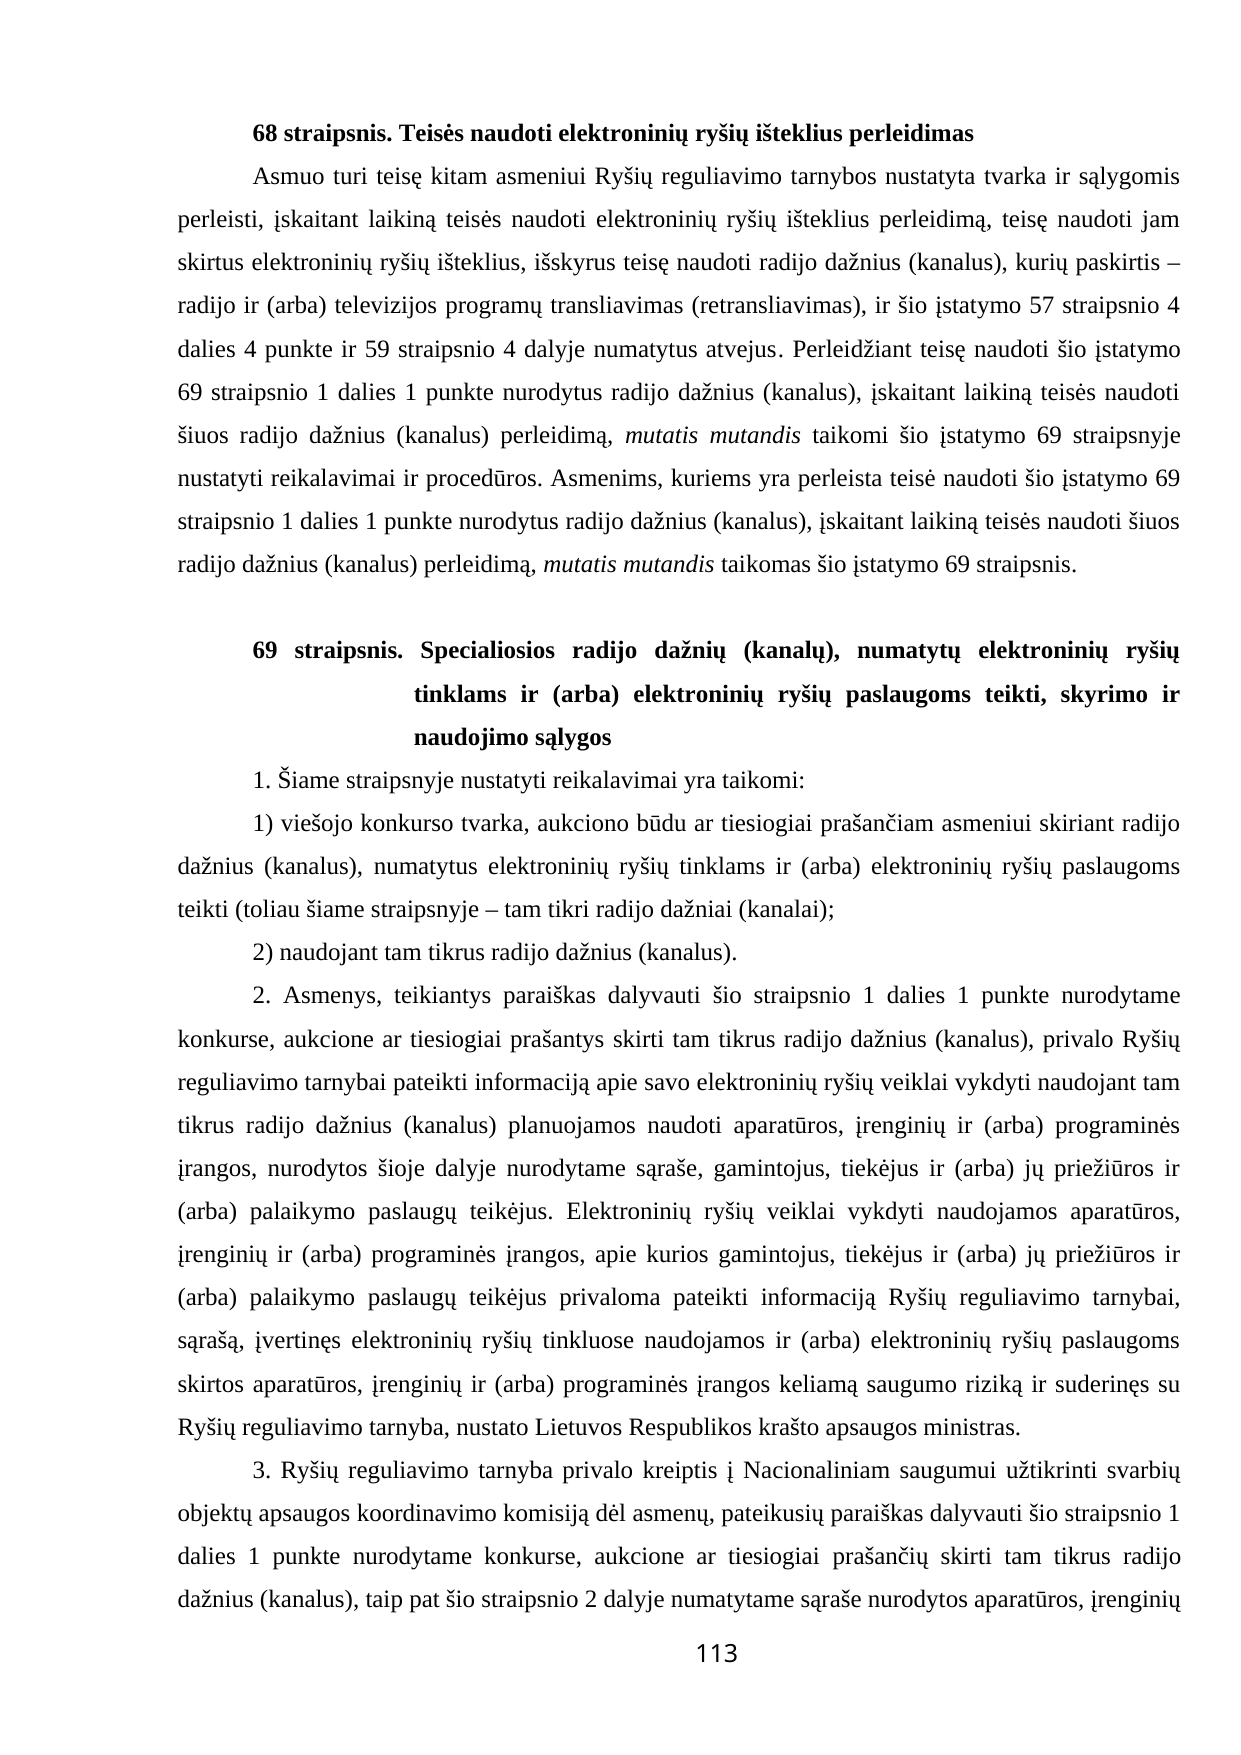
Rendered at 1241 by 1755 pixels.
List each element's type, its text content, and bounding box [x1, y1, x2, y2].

text 1. Šiame straipsnyje nustatyti reikalavimai yra taikomi: [177, 765, 1181, 794]
text 2) naudojant tam tikrus radijo dažnius (kanalus). [177, 937, 1181, 966]
text Asmuo turi teisę kitam asmeniui Ryšių reguliavimo tarnybos nustatyta tvarka ir sąlygomis perleisti, įskaitant laikiną teisės naudoti elektroninių ryšių išteklius perleidimą, teisę naudoti jam skirtus elektroninių ryšių išteklius, išskyrus teisę naudoti radijo dažnius (kanalus), kurių paskirtis – radijo ir (arba) televizijos programų transliavimas (retransliavimas), ir šio įstatymo 57 straipsnio 4 dalies 4 punkte ir 59 straipsnio 4 dalyje numatytus atvejus. Perleidžiant teisę naudoti šio įstatymo 69 straipsnio 1 dalies 1 punkte nurodytus radijo dažnius (kanalus), įskaitant laikiną teisės naudoti šiuos radijo dažnius (kanalus) perleidimą, mutatis mutandis taikomi šio įstatymo 69 straipsnyje nustatyti reikalavimai ir procedūros. Asmenims, kuriems yra perleista teisė naudoti šio įstatymo 69 straipsnio 1 dalies 1 punkte nurodytus radijo dažnius (kanalus), įskaitant laikiną teisės naudoti šiuos radijo dažnius (kanalus) perleidimą, mutatis mutandis taikomas šio įstatymo 69 straipsnis. [177, 161, 1181, 578]
text 1) viešojo konkurso tvarka, aukciono būdu ar tiesiogiai prašančiam asmeniui skiriant radijo dažnius (kanalus), numatytus elektroninių ryšių tinklams ir (arba) elektroninių ryšių paslaugoms teikti (toliau šiame straipsnyje – tam tikri radijo dažniai (kanalai); [177, 808, 1181, 923]
text 68 straipsnis. Teisės naudoti elektroninių ryšių išteklius perleidimas [177, 118, 1181, 147]
text 3. Ryšių reguliavimo tarnyba privalo kreiptis į Nacionaliniam saugumui užtikrinti svarbių objektų apsaugos koordinavimo komisiją dėl asmenų, pateikusių paraiškas dalyvauti šio straipsnio 1 dalies 1 punkte nurodytame konkurse, aukcione ar tiesiogiai prašančių skirti tam tikrus radijo dažnius (kanalus), taip pat šio straipsnio 2 dalyje numatytame sąraše nurodytos aparatūros, įrenginių [177, 1455, 1181, 1613]
text 2. Asmenys, teikiantys paraiškas dalyvauti šio straipsnio 1 dalies 1 punkte nurodytame konkurse, aukcione ar tiesiogiai prašantys skirti tam tikrus radijo dažnius (kanalus), privalo Ryšių reguliavimo tarnybai pateikti informaciją apie savo elektroninių ryšių veiklai vykdyti naudojant tam tikrus radijo dažnius (kanalus) planuojamos naudoti aparatūros, įrenginių ir (arba) programinės įrangos, nurodytos šioje dalyje nurodytame sąraše, gamintojus, tiekėjus ir (arba) jų priežiūros ir (arba) palaikymo paslaugų teikėjus. Elektroninių ryšių veiklai vykdyti naudojamos aparatūros, įrenginių ir (arba) programinės įrangos, apie kurios gamintojus, tiekėjus ir (arba) jų priežiūros ir (arba) palaikymo paslaugų teikėjus privaloma pateikti informaciją Ryšių reguliavimo tarnybai, sąrašą, įvertinęs elektroninių ryšių tinkluose naudojamos ir (arba) elektroninių ryšių paslaugoms skirtos aparatūros, įrenginių ir (arba) programinės įrangos keliamą saugumo riziką ir suderinęs su Ryšių reguliavimo tarnyba, nustato Lietuvos Respublikos krašto apsaugos ministras. [177, 981, 1181, 1441]
text 69 straipsnis. Specialiosios radijo dažnių (kanalų), numatytų elektroninių ryšių tinklams ir (arba) elektroninių ryšių paslaugoms teikti, skyrimo ir naudojimo sąlygos [252, 636, 1181, 751]
